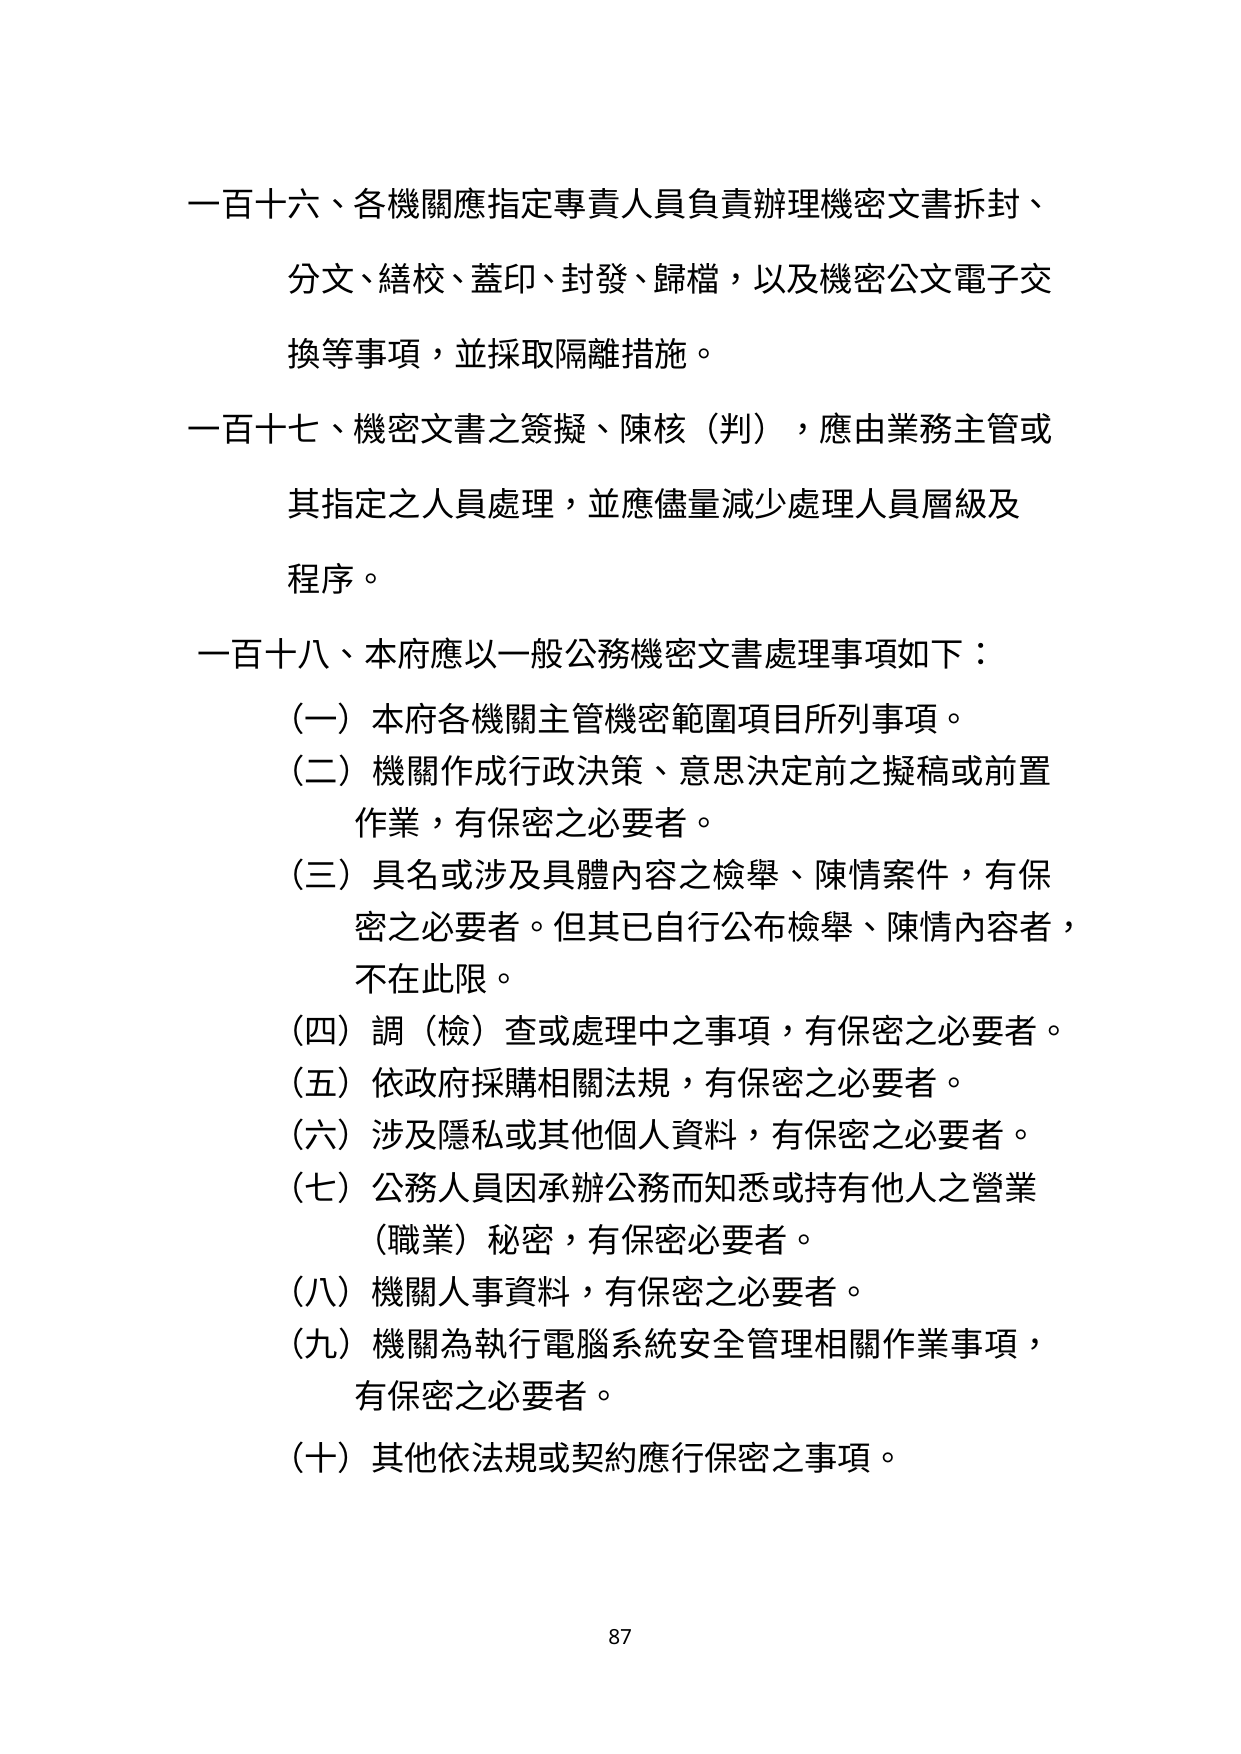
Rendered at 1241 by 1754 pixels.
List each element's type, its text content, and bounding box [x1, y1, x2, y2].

text （六）涉及隱私或其他個人資料，有保密之必要者。 [271, 1106, 1053, 1158]
text 一百十八、本府應以一般公務機密文書處理事項如下： [197, 614, 1053, 689]
text （七）公務人員因承辦公務而知悉或持有他人之營業（職業）秘密，有保密必要者。 [271, 1158, 1053, 1262]
text 一百十七、機密文書之簽擬、陳核（判），應由業務主管或其指定之人員處理，並應儘量減少處理人員層級及程序。 [187, 389, 1053, 614]
text （一）本府各機關主管機密範圍項目所列事項。 [271, 689, 1053, 742]
text （二）機關作成行政決策、意思決定前之擬稿或前置作業，有保密之必要者。 [271, 742, 1053, 846]
text （四）調（檢）查或處理中之事項，有保密之必要者。 [271, 1002, 1053, 1054]
text （三）具名或涉及具體內容之檢舉、陳情案件，有保密之必要者。但其已自行公布檢舉、陳情內容者，不在此限。 [271, 846, 1053, 1002]
text （十）其他依法規或契約應行保密之事項。 [271, 1419, 1053, 1494]
text 一百十六、各機關應指定專責人員負責辦理機密文書拆封、 [187, 164, 1053, 239]
text （八）機關人事資料，有保密之必要者。 [271, 1262, 1053, 1314]
text 分文、繕校、蓋印、封發、歸檔，以及機密公文電子交換等事項，並採取隔離措施。 [287, 239, 1053, 389]
text （五）依政府採購相關法規，有保密之必要者。 [271, 1054, 1053, 1106]
text （九）機關為執行電腦系統安全管理相關作業事項，有保密之必要者。 [271, 1314, 1053, 1419]
